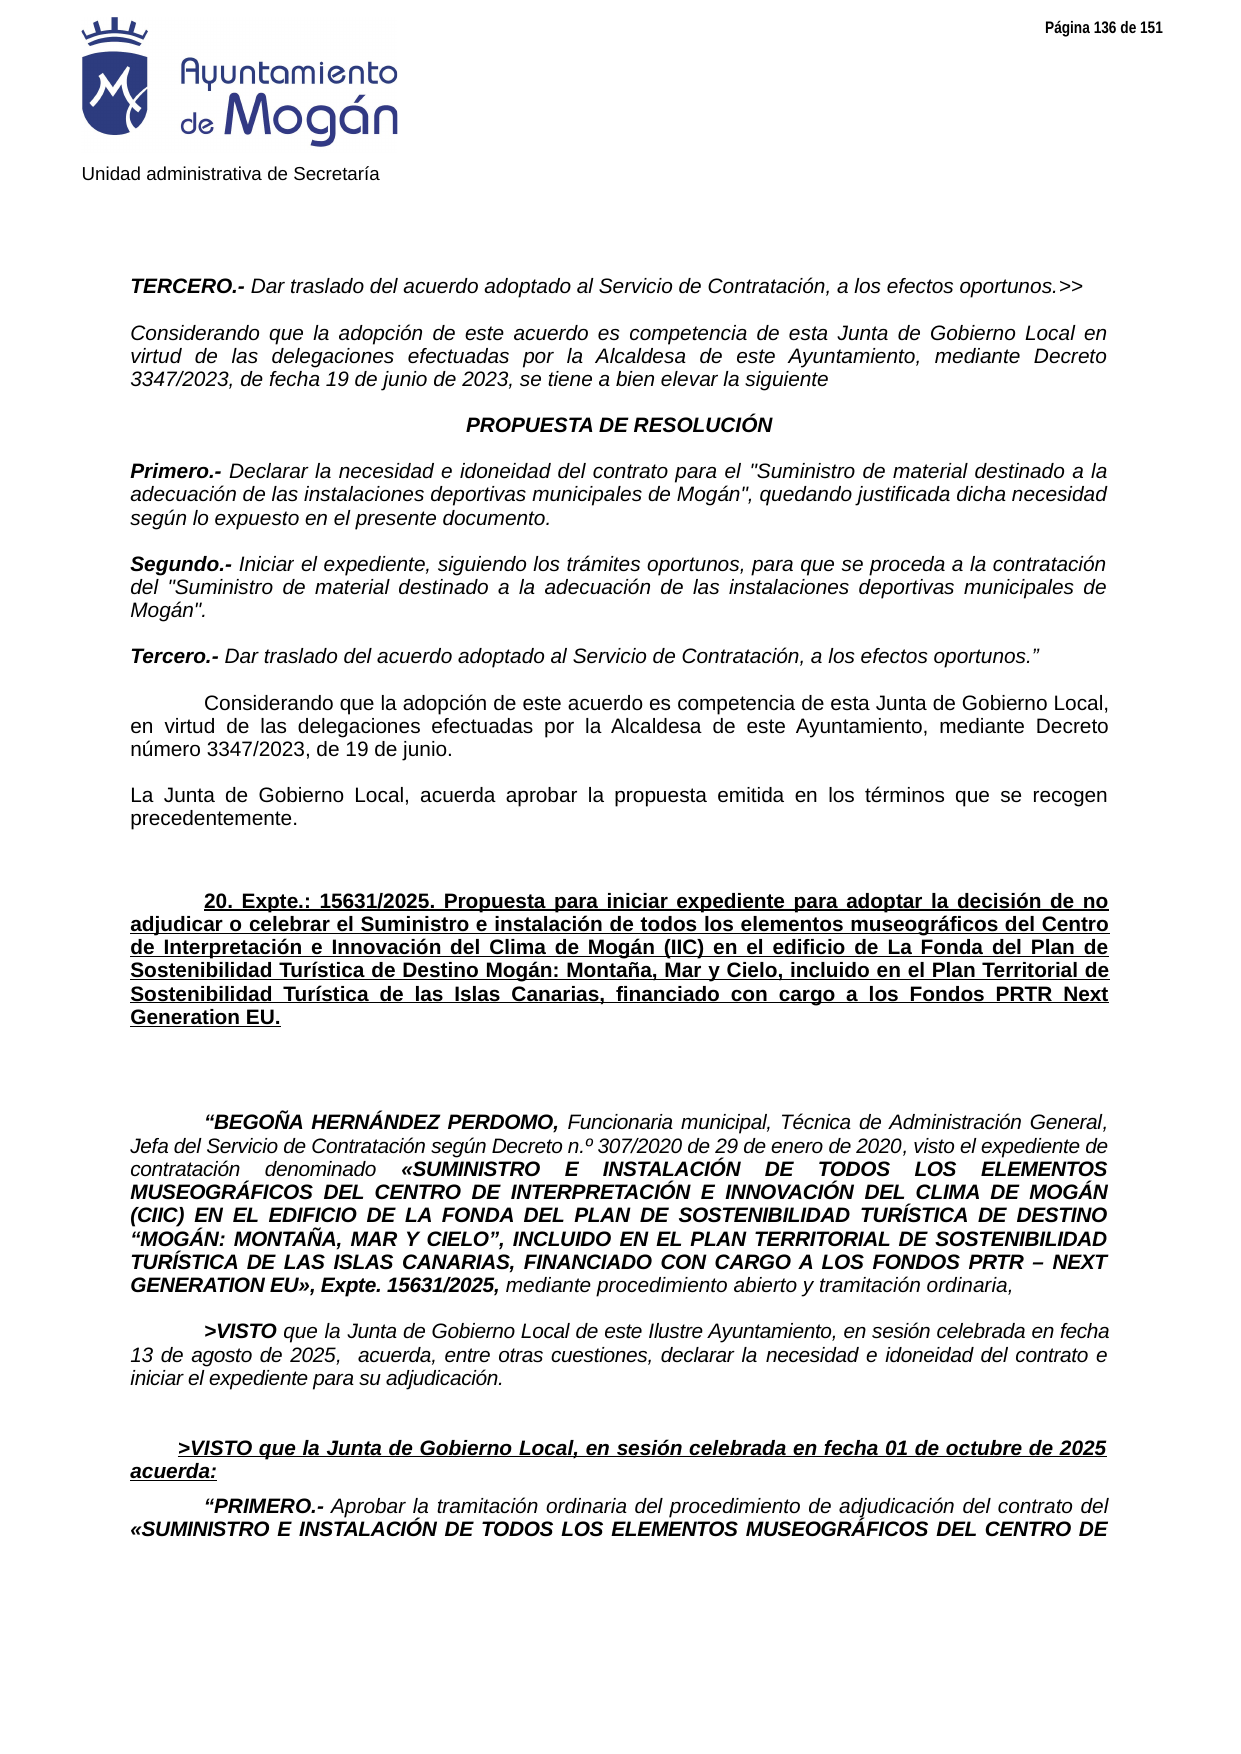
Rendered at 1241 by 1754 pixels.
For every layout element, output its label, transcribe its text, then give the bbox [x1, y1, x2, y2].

text Sostenibilidad Turística de las Islas Canarias, financiado con cargo a los Fondos PRTR Next Generation EU. [130, 980, 1110, 1029]
text TERCERO.- Dar traslado del acuerdo adoptado al Servicio de Contratación, a los efectos oportunos.>> [130, 275, 1110, 298]
text Tercero.- Dar traslado del acuerdo adoptado al Servicio de Contratación, a los efectos oportunos.” [130, 645, 1110, 668]
text Considerando que la adopción de este acuerdo es competencia de esta Junta de Gobierno Local, en virtud de las delegaciones efectuadas por la Alcaldesa de este Ayuntamiento, mediante Decreto número 3347/2023, de 19 de junio. [130, 691, 1110, 761]
text >VISTO que la Junta de Gobierno Local de este Ilustre Ayuntamiento, en sesión celebrada en fecha 13 de agosto de 2025, acuerda, entre otras cuestiones, declarar la necesidad e idoneidad del contrato e iniciar el expediente para su adjudicación. [130, 1320, 1110, 1390]
picture [81, 17, 398, 153]
text La Junta de Gobierno Local, acuerda aprobar la propuesta emitida en los términos que se recogen precedentemente. [130, 784, 1110, 830]
text “PRIMERO.- Aprobar la tramitación ordinaria del procedimiento de adjudicación del contrato del «SUMINISTRO E INSTALACIÓN DE TODOS LOS ELEMENTOS MUSEOGRÁFICOS DEL CENTRO DE [130, 1494, 1110, 1541]
text PROPUESTA DE RESOLUCIÓN [130, 414, 1110, 437]
text Segundo.- Iniciar el expediente, siguiendo los trámites oportunos, para que se proceda a la contratación del "Suministro de material destinado a la adecuación de las instalaciones deportivas municipales de Mogán". [130, 552, 1110, 622]
text >VISTO que la Junta de Gobierno Local, en sesión celebrada en fecha 01 de octubre de 2025 acuerda: [130, 1436, 1110, 1483]
text de Interpretación e Innovación del Clima de Mogán (IIC) en el edificio de La Fonda del Plan de Sostenibilidad Turística de Destino Mogán: Montaña, Mar y Cielo, incluido en el Plan Territorial de [130, 934, 1110, 979]
text 20. Expte.: 15631/2025. Propuesta para iniciar expediente para adoptar la decisión de no adjudicar o celebrar el Suministro e instalación de todos los elementos museográficos del Centro [130, 889, 1110, 933]
text Primero.- Declarar la necesidad e idoneidad del contrato para el "Suministro de material destinado a la adecuación de las instalaciones deportivas municipales de Mogán", quedando justificada dicha necesidad según lo expuesto en el presente documento. [130, 460, 1110, 529]
text Considerando que la adopción de este acuerdo es competencia de esta Junta de Gobierno Local en virtud de las delegaciones efectuadas por la Alcaldesa de este Ayuntamiento, mediante Decreto 3347/2023, de fecha 19 de junio de 2023, se tiene a bien elevar la siguiente [130, 321, 1110, 391]
text “BEGOÑA HERNÁNDEZ PERDOMO, Funcionaria municipal, Técnica de Administración General, Jefa del Servicio de Contratación según Decreto n.º 307/2020 de 29 de enero de 2020, visto el expediente de contratación denominado «SUMINISTRO E INSTALACIÓN DE TODOS LOS ELEMENTOS MUSEOGRÁFICOS DEL CENTRO DE INTERPRETACIÓN E INNOVACIÓN DEL CLIMA DE MOGÁN (CIIC) EN EL EDIFICIO DE LA FONDA DEL PLAN DE SOSTENIBILIDAD TURÍSTICA DE DESTINO “MOGÁN: MONTAÑA, MAR Y CIELO”, INCLUIDO EN EL PLAN TERRITORIAL DE SOSTENIBILIDAD TURÍSTICA DE LAS ISLAS CANARIAS, FINANCIADO CON CARGO A LOS FONDOS PRTR – NEXT GENERATION EU», Expte. 15631/2025, mediante procedimiento abierto y tramitación ordinaria, [130, 1111, 1110, 1297]
